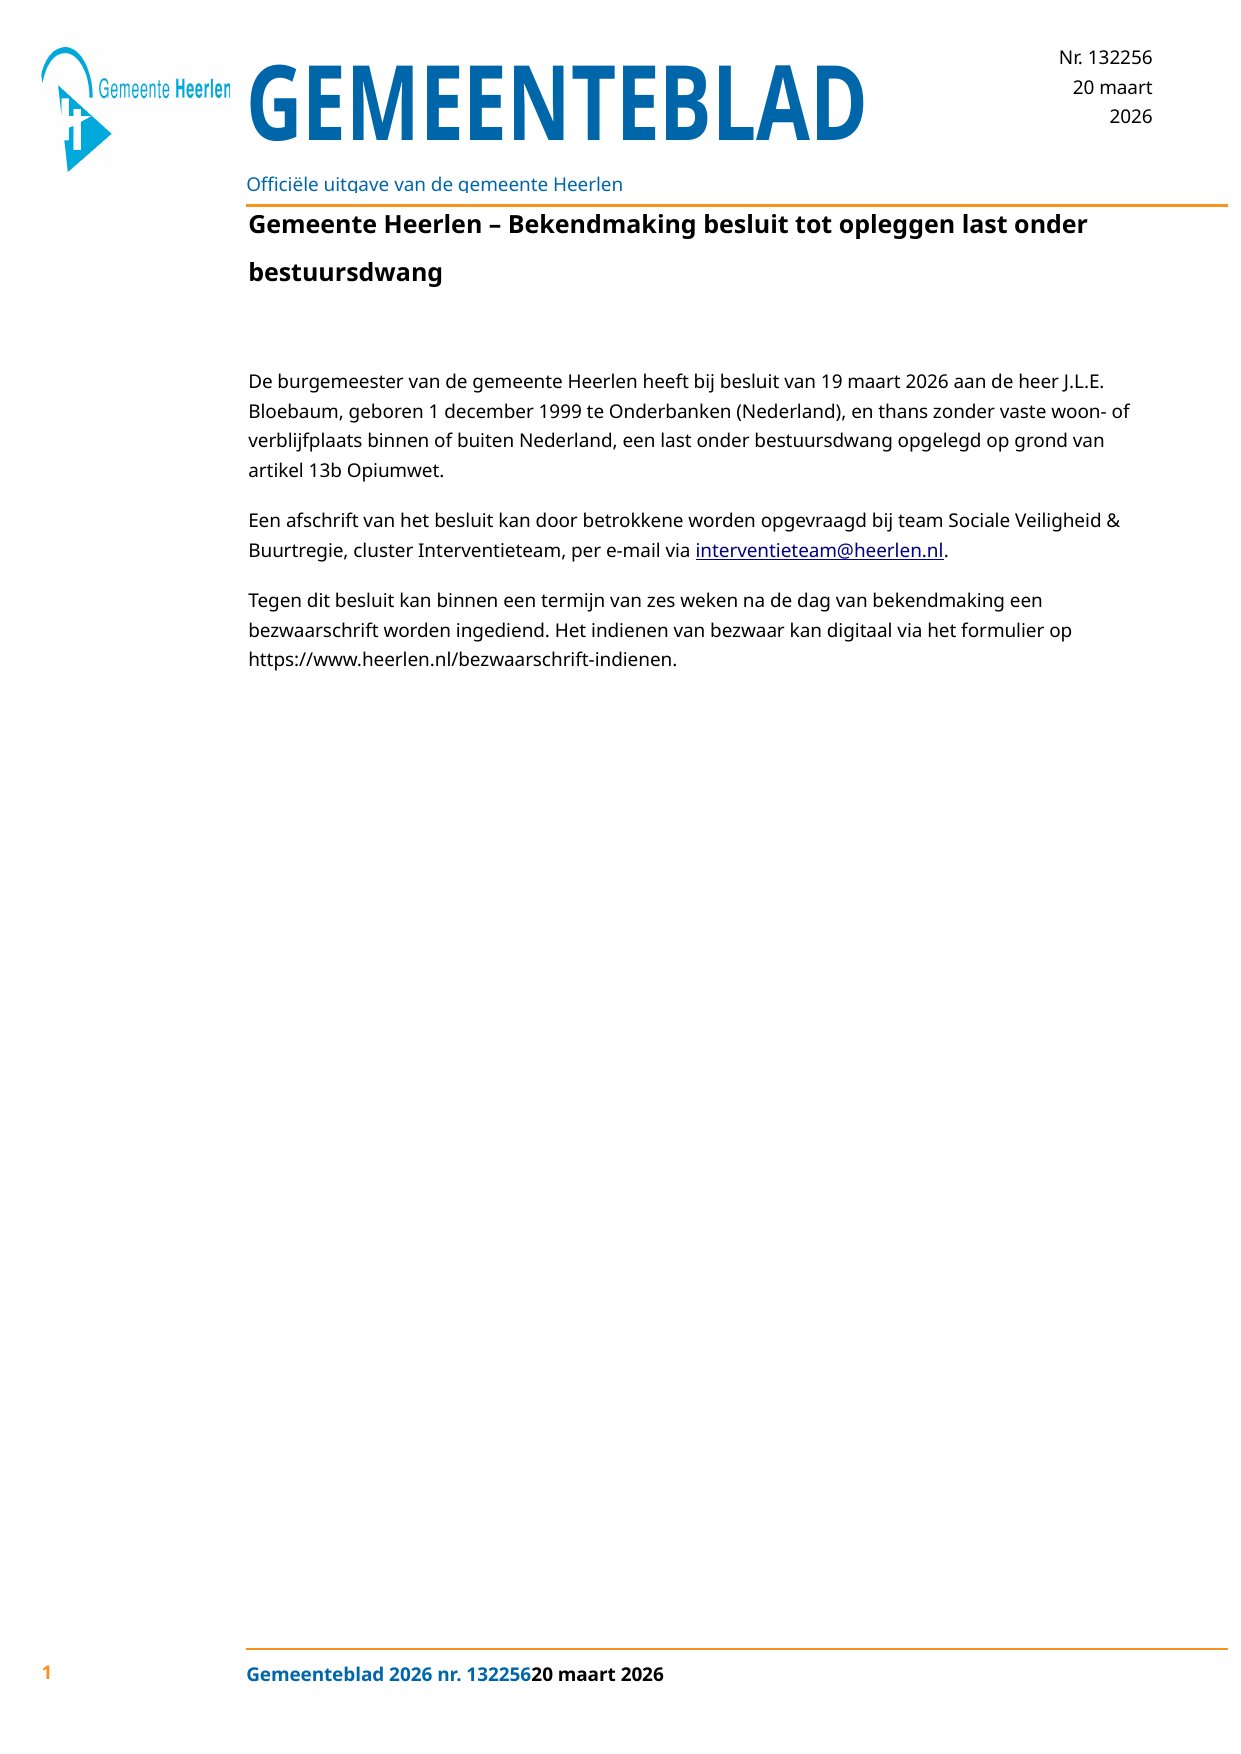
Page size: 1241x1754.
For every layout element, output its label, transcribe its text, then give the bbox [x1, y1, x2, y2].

text Een afschrift van het besluit kan door betrokkene worden opgevraagd bij team Sociale Veiligheid & Buurtregie, cluster Interventieteam, per e-mail via interventieteam@heerlen.nl. [248, 507, 1152, 563]
text Gemeente Heerlen – Bekendmaking besluit tot opleggen last onder bestuursdwang [248, 207, 1152, 288]
text Tegen dit besluit kan binnen een termijn van zes weken na de dag van bekendmaking een bezwaarschrift worden ingediend. Het indienen van bezwaar kan digitaal via het formulier op https://www.heerlen.nl/bezwaarschrift-indienen. [248, 587, 1152, 672]
text De burgemeester van de gemeente Heerlen heeft bij besluit van 19 maart 2026 aan de heer J.L.E. Bloebaum, geboren 1 december 1999 te Onderbanken (Nederland), en thans zonder vaste woon- of verblijfplaats binnen of buiten Nederland, een last onder bestuursdwang opgelegd op grond van artikel 13b Opiumwet. [248, 368, 1152, 483]
picture [41, 47, 231, 172]
picture [41, 47, 59, 70]
